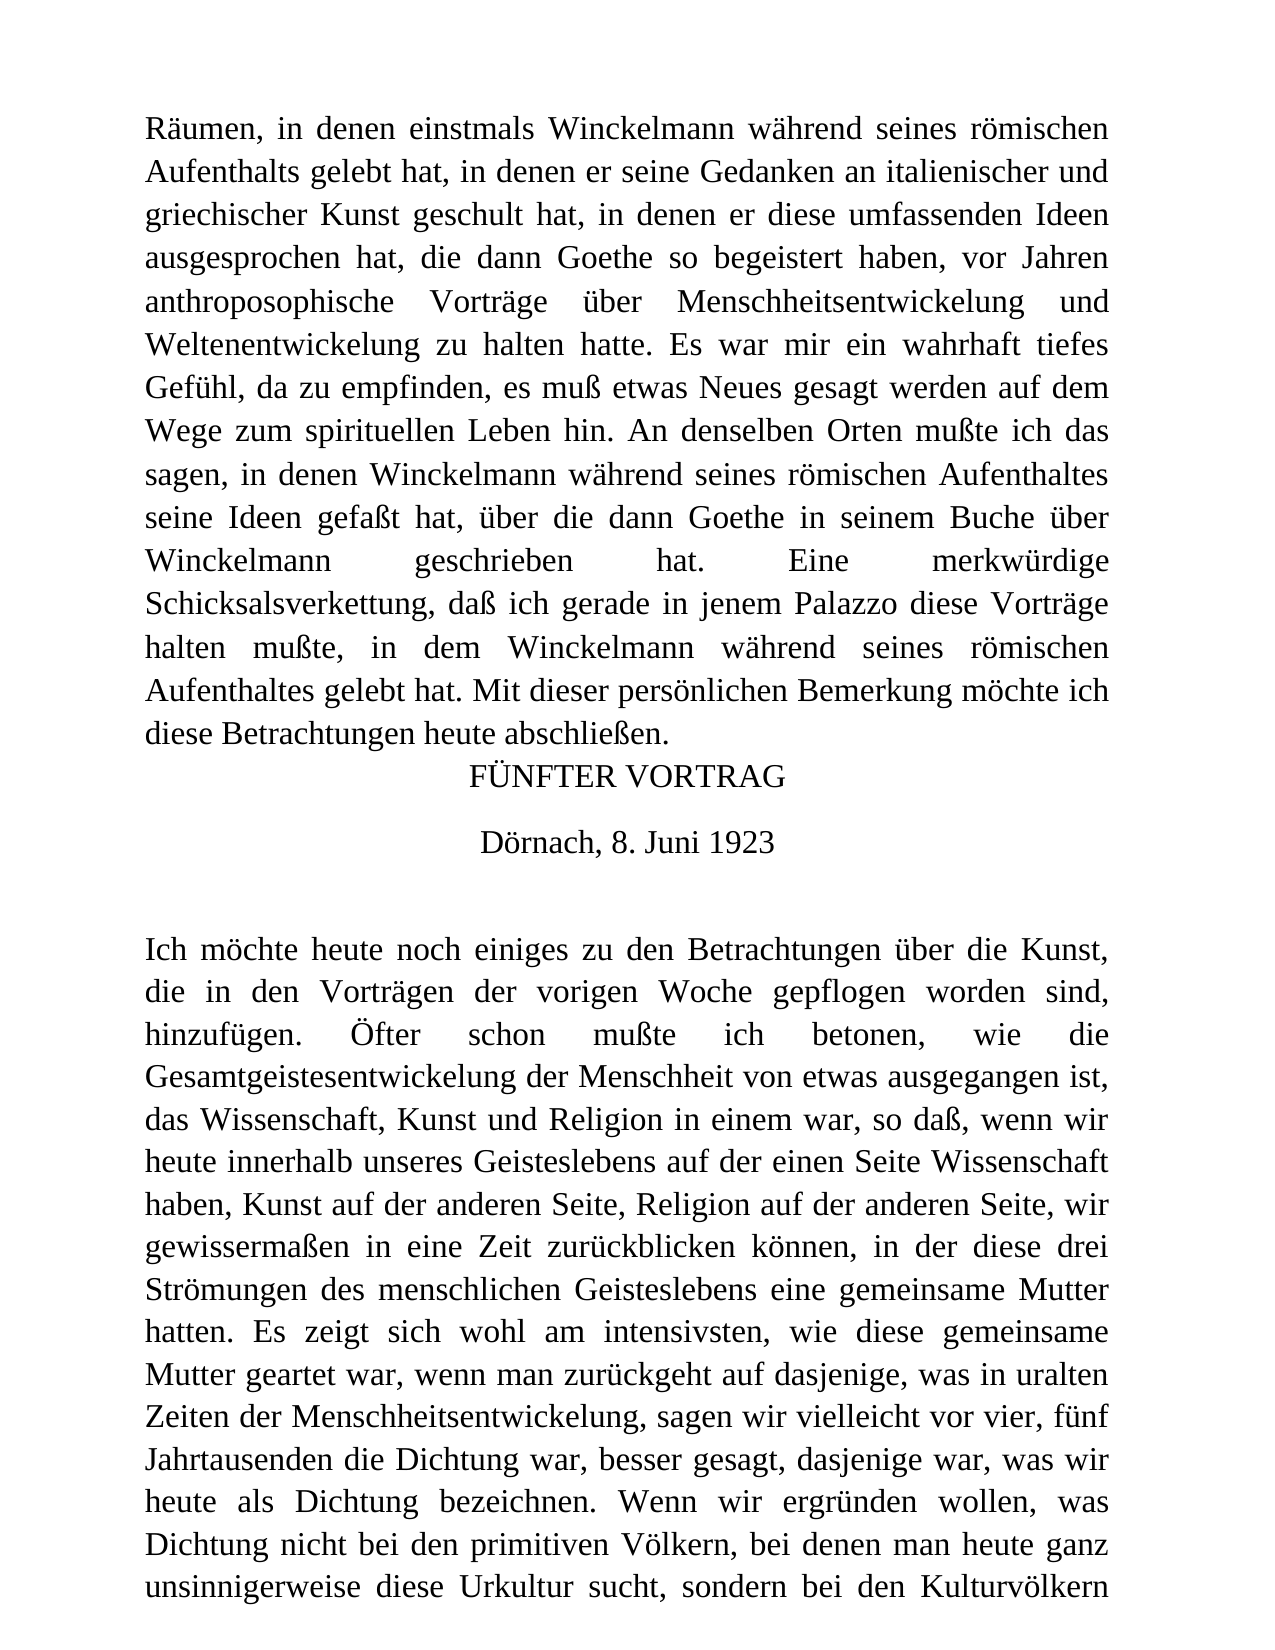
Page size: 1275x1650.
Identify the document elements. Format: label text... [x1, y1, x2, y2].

subtitle FÜNFTER VORTRAG [144, 757, 1110, 795]
text Ich möchte heute noch einiges zu den Betrachtungen über die Kunst, die in den Vorträgen der vorigen Woche gepflogen worden sind, hinzufügen. Öfter schon mußte ich betonen, wie die Gesamtgeistesentwickelung der Menschheit von etwas ausgegangen ist, das Wissenschaft, Kunst und Religion in einem war, so daß, wenn wir heute innerhalb unseres Geisteslebens auf der einen Seite Wissenschaft haben, Kunst auf der anderen Seite, Religion auf der anderen Seite, wir gewissermaßen in eine Zeit zurückblicken können, in der diese drei Strömungen des menschlichen Geisteslebens eine gemeinsame Mutter hatten. Es zeigt sich wohl am intensivsten, wie diese gemeinsame Mutter geartet war, wenn man zurückgeht auf dasjenige, was in uralten Zeiten der Menschheitsentwickelung, sagen wir vielleicht vor vier, fünf Jahrtausenden die Dichtung war, besser gesagt, dasjenige war, was wir heute als Dichtung bezeichnen. Wenn wir ergründen wollen, was Dichtung nicht bei den primitiven Völkern, bei denen man heute ganz unsinnigerweise diese Urkultur sucht, sondern bei den Kulturvölkern [144, 929, 1110, 1605]
text Räumen, in denen einstmals Winckelmann während seines römischen Aufenthalts gelebt hat, in denen er seine Gedanken an italienischer und griechischer Kunst geschult hat, in denen er diese umfassenden Ideen ausgesprochen hat, die dann Goethe so begeistert haben, vor Jahren anthroposophische Vorträge über Menschheitsentwickelung und Weltenentwickelung zu halten hatte. Es war mir ein wahrhaft tiefes Gefühl, da zu empfinden, es muß etwas Neues gesagt werden auf dem Wege zum spirituellen Leben hin. An denselben Orten mußte ich das sagen, in denen Winckelmann während seines römischen Aufenthaltes seine Ideen gefaßt hat, über die dann Goethe in seinem Buche über Winckelmann geschrieben hat. Eine merkwürdige Schicksalsverkettung, daß ich gerade in jenem Palazzo diese Vorträge halten mußte, in dem Winckelmann während seines römischen Aufenthaltes gelebt hat. Mit dieser persönlichen Bemerkung möchte ich diese Betrachtungen heute abschließen. [144, 108, 1110, 752]
text Dörnach, 8. Juni 1923 [144, 822, 1110, 860]
